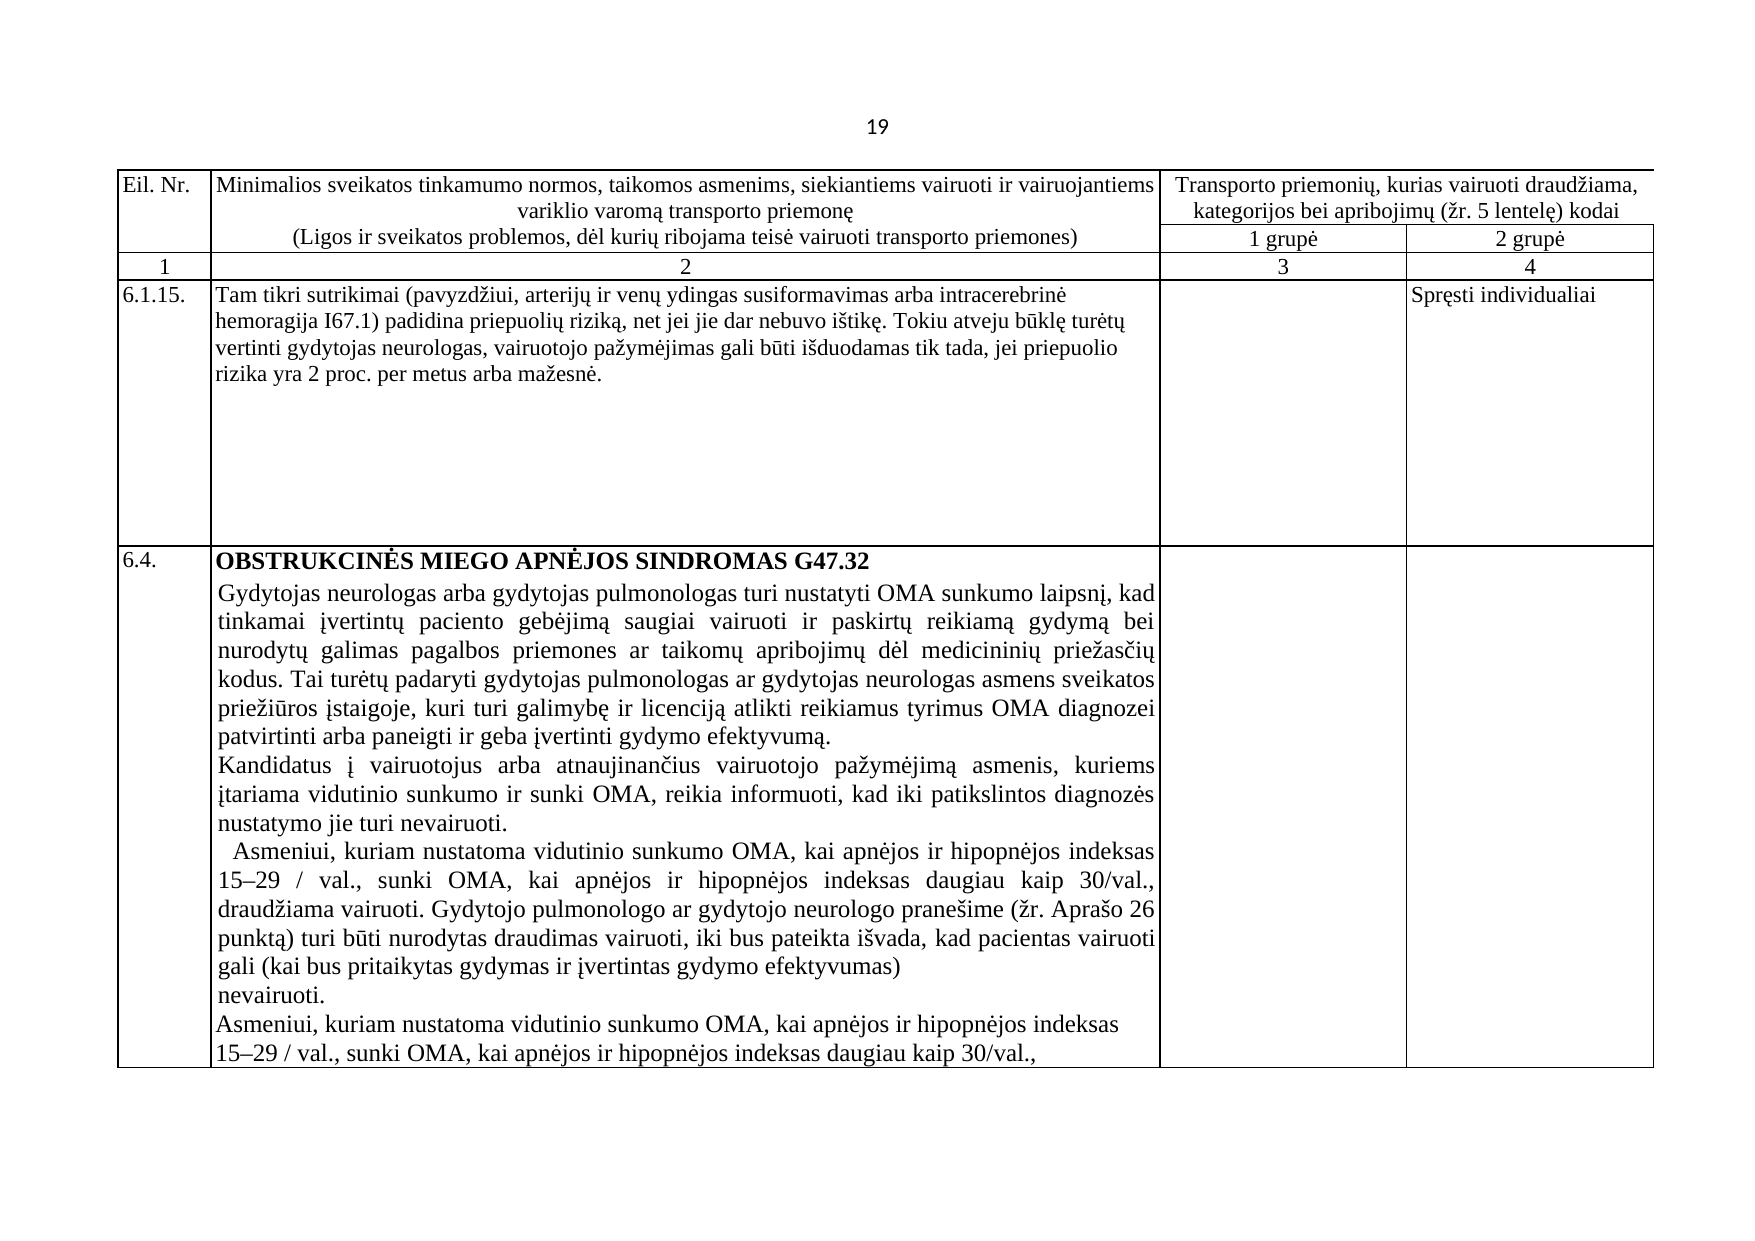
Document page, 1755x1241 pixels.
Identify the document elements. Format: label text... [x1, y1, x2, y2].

table_header Eil. Nr. [119, 171, 210, 251]
table_cell [1407, 547, 1653, 1066]
table_cell [1161, 547, 1406, 1066]
table_cell Tam tikri sutrikimai (pavyzdžiui, arterijų ir venų ydingas susiformavimas arba intracerebrinė hemoragija I67.1) padidina priepuolių riziką, net jei jie dar nebuvo ištikę. Tokiu atveju būklę turėtų vertinti gydytojas neurologas, vairuotojo pažymėjimas gali būti išduodamas tik tada, jei priepuolio rizika yra 2 proc. per metus arba mažesnė. [212, 281, 1159, 545]
table_cell 2 grupė [1407, 225, 1653, 251]
table_cell 6.4. [119, 547, 210, 1066]
table_header Minimalios sveikatos tinkamumo normos, taikomos asmenims, siekiantiems vairuoti ir vairuojantiems variklio varomą transporto priemonę (Ligos ir sveikatos problemos, dėl kurių ribojama teisė vairuoti transporto priemones) [212, 171, 1159, 251]
table_cell 4 [1407, 253, 1653, 279]
table_cell 3 [1161, 253, 1406, 279]
table_cell 6.1.15. [119, 281, 210, 545]
table_cell 2 [212, 253, 1159, 279]
table_header Transporto priemonių, kurias vairuoti draudžiama, kategorijos bei apribojimų (žr. 5 lentelę) kodai [1161, 171, 1653, 223]
table_cell OBSTRUKCINĖS MIEGO APNĖJOS SINDROMAS G47.32 Gydytojas neurologas arba gydytojas pulmonologas turi nustatyti OMA sunkumo laipsnį, kad tinkamai įvertintų paciento gebėjimą saugiai vairuoti ir paskirtų reikiamą gydymą bei nurodytų galimas pagalbos priemones ar taikomų apribojimų dėl medicininių priežasčių kodus. Tai turėtų padaryti gydytojas pulmonologas ar gydytojas neurologas asmens sveikatos priežiūros įstaigoje, kuri turi galimybę ir licenciją atlikti reikiamus tyrimus OMA diagnozei patvirtinti arba paneigti ir geba įvertinti gydymo efektyvumą. Kandidatus į vairuotojus arba atnaujinančius vairuotojo pažymėjimą asmenis, kuriems įtariama vidutinio sunkumo ir sunki OMA, reikia informuoti, kad iki patikslintos diagnozės nustatymo jie turi nevairuoti. Asmeniui, kuriam nustatoma vidutinio sunkumo OMA, kai apnėjos ir hipopnėjos indeksas 15–29 / val., sunki OMA, kai apnėjos ir hipopnėjos indeksas daugiau kaip 30/val., draudžiama vairuoti. Gydytojo pulmonologo ar gydytojo neurologo pranešime (žr. Aprašo 26 punktą) turi būti nurodytas draudimas vairuoti, iki bus pateikta išvada, kad pacientas vairuoti gali (kai bus pritaikytas gydymas ir įvertintas gydymo efektyvumas) nevairuoti. Asmeniui, kuriam nustatoma vidutinio sunkumo OMA, kai apnėjos ir hipopnėjos indeksas 15–29 / val., sunki OMA, kai apnėjos ir hipopnėjos indeksas daugiau kaip 30/val., [212, 547, 1159, 1066]
table_cell 1 grupė [1161, 225, 1406, 251]
table_cell Spręsti individualiai [1407, 281, 1653, 545]
table_cell [1161, 281, 1406, 545]
table_cell 1 [119, 253, 210, 279]
